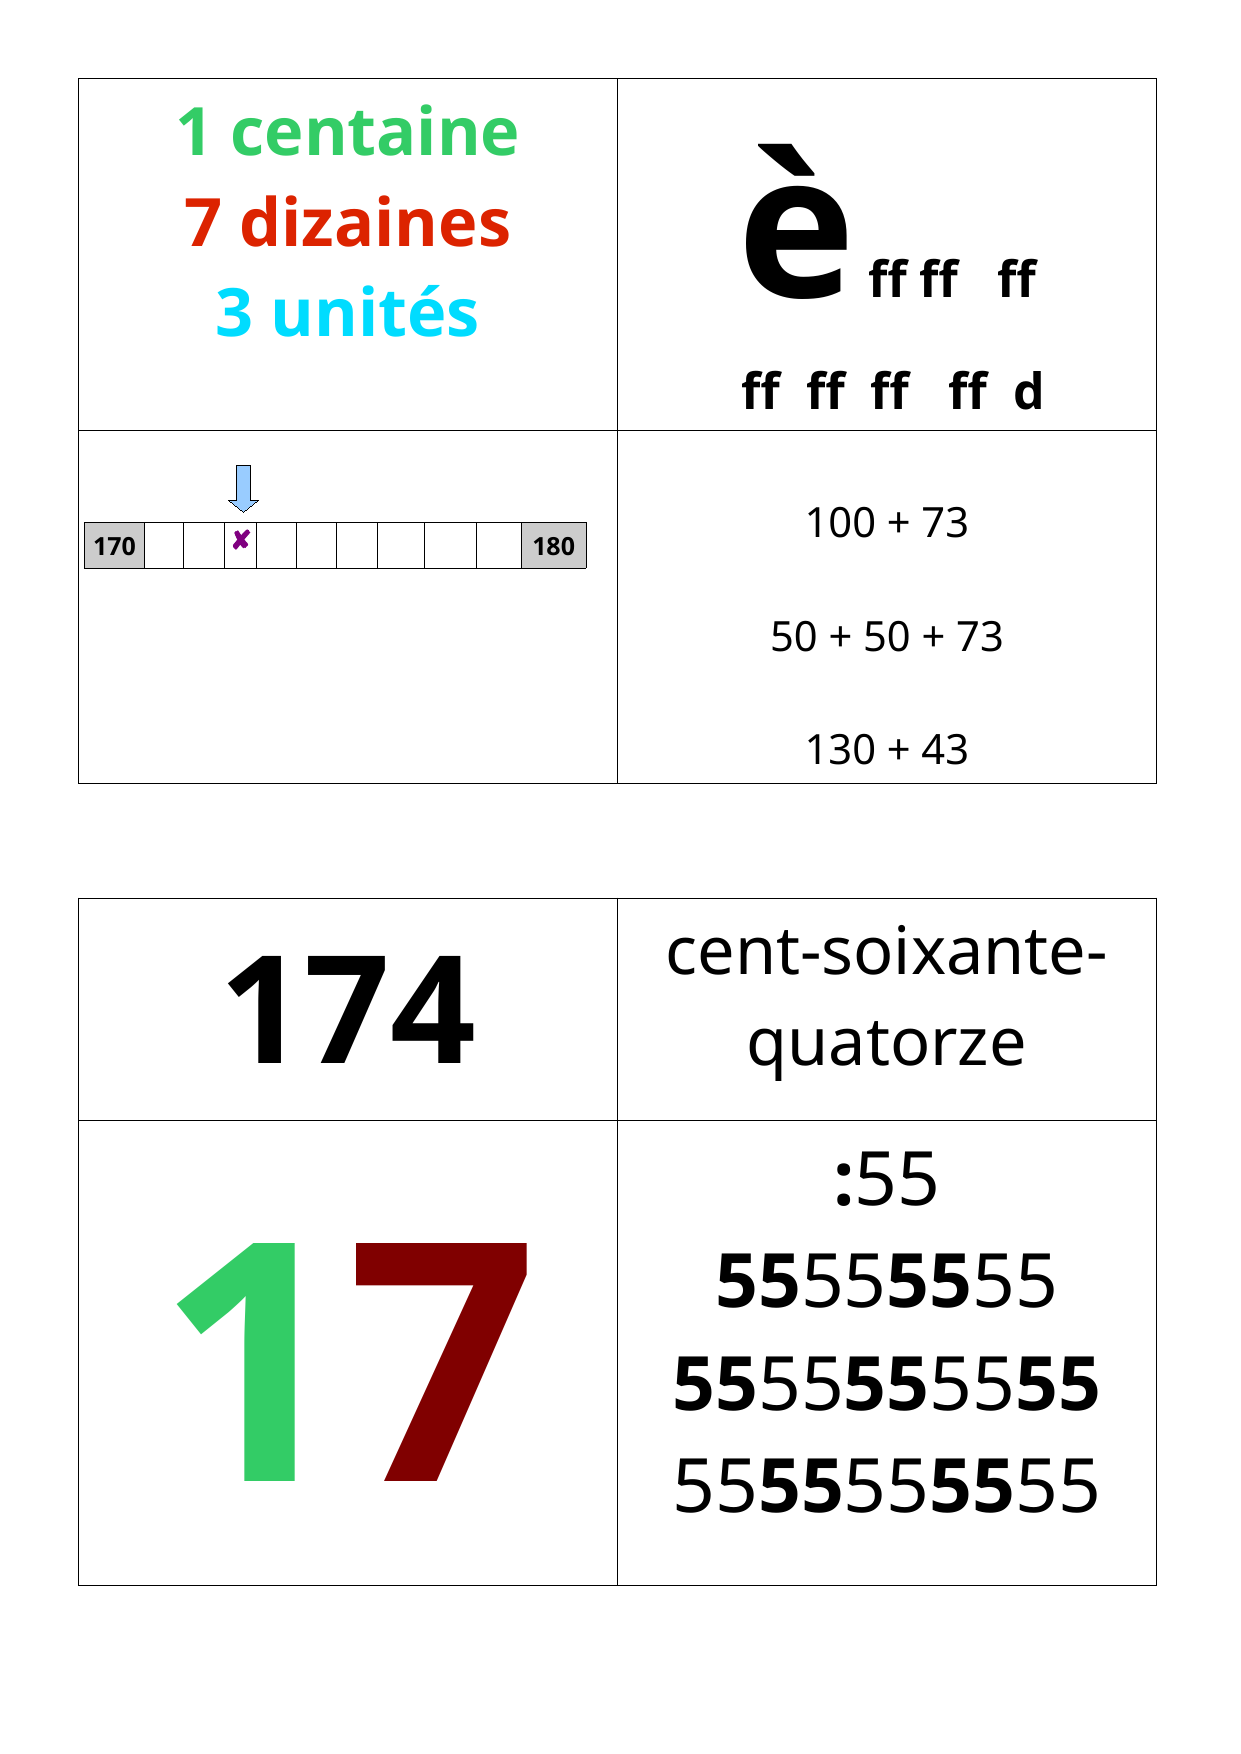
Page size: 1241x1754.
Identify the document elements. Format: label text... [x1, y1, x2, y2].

table_header [145, 523, 183, 568]
table_header 170 [85, 523, 144, 568]
table_header [337, 523, 377, 568]
table_header 174 [79, 899, 617, 1119]
table_header [297, 523, 336, 568]
table_cell è ff ff ff ff ff ff ff d [618, 79, 1156, 430]
table_cell 1 centaine 7 dizaines 3 unités [79, 79, 617, 430]
table_header [378, 523, 424, 568]
table_header 180 [522, 523, 586, 568]
table_cell :55 55555555 5555555555 5555555555 [618, 1121, 1156, 1585]
table_header  [225, 523, 256, 568]
table_header [477, 523, 521, 568]
table_header [257, 523, 296, 568]
table_cell 17 [79, 1121, 617, 1585]
table_header [425, 523, 476, 568]
table_cell [79, 431, 617, 782]
table_cell 100 + 73 50 + 50 + 73 130 + 43 [618, 431, 1156, 782]
table_header cent-soixante-quatorze [618, 899, 1156, 1119]
table_header [184, 523, 224, 568]
